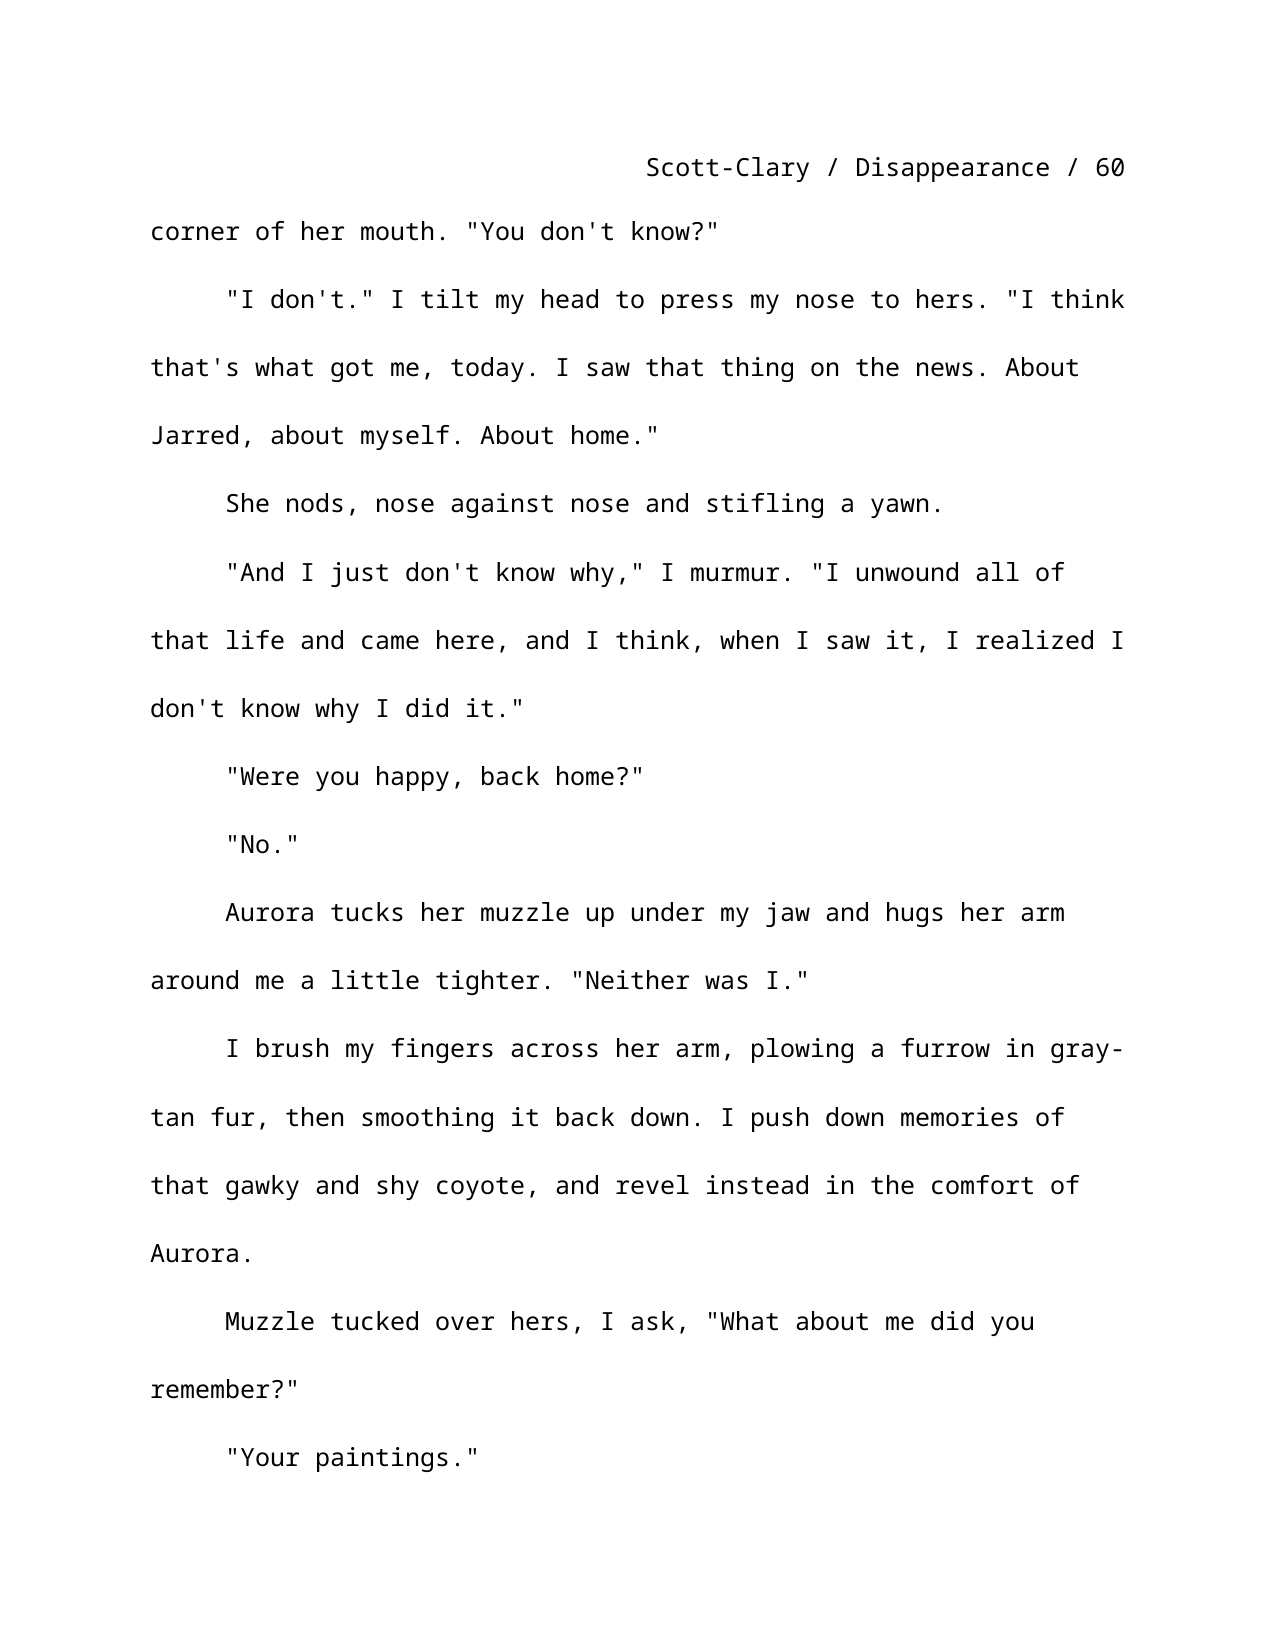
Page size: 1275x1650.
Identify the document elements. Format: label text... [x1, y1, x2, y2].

text I brush my fingers across her arm, plowing a furrow in gray-tan fur, then smoothing it back down. I push down memories of that gawky and shy coyote, and revel instead in the comfort of Aurora. [150, 1031, 1125, 1269]
text "No." [150, 827, 1125, 861]
text "And I just don't know why," I murmur. "I unwound all of that life and came here, and I think, when I saw it, I realized I don't know why I did it." [150, 554, 1125, 724]
text Muzzle tucked over hers, I ask, "What about me did you remember?" [150, 1303, 1125, 1406]
text She nods, nose against nose and stifling a yawn. [150, 486, 1125, 520]
text "Were you happy, back home?" [150, 758, 1125, 793]
text Aurora tucks her muzzle up under my jaw and hugs her arm around me a little tighter. "Neither was I." [150, 895, 1125, 997]
text "Your paintings." [150, 1440, 1125, 1474]
text corner of her mouth. "You don't know?" [150, 213, 1125, 248]
text "I don't." I tilt my head to press my nose to hers. "I think that's what got me, today. I saw that thing on the news. About Jarred, about myself. About home." [150, 282, 1125, 452]
